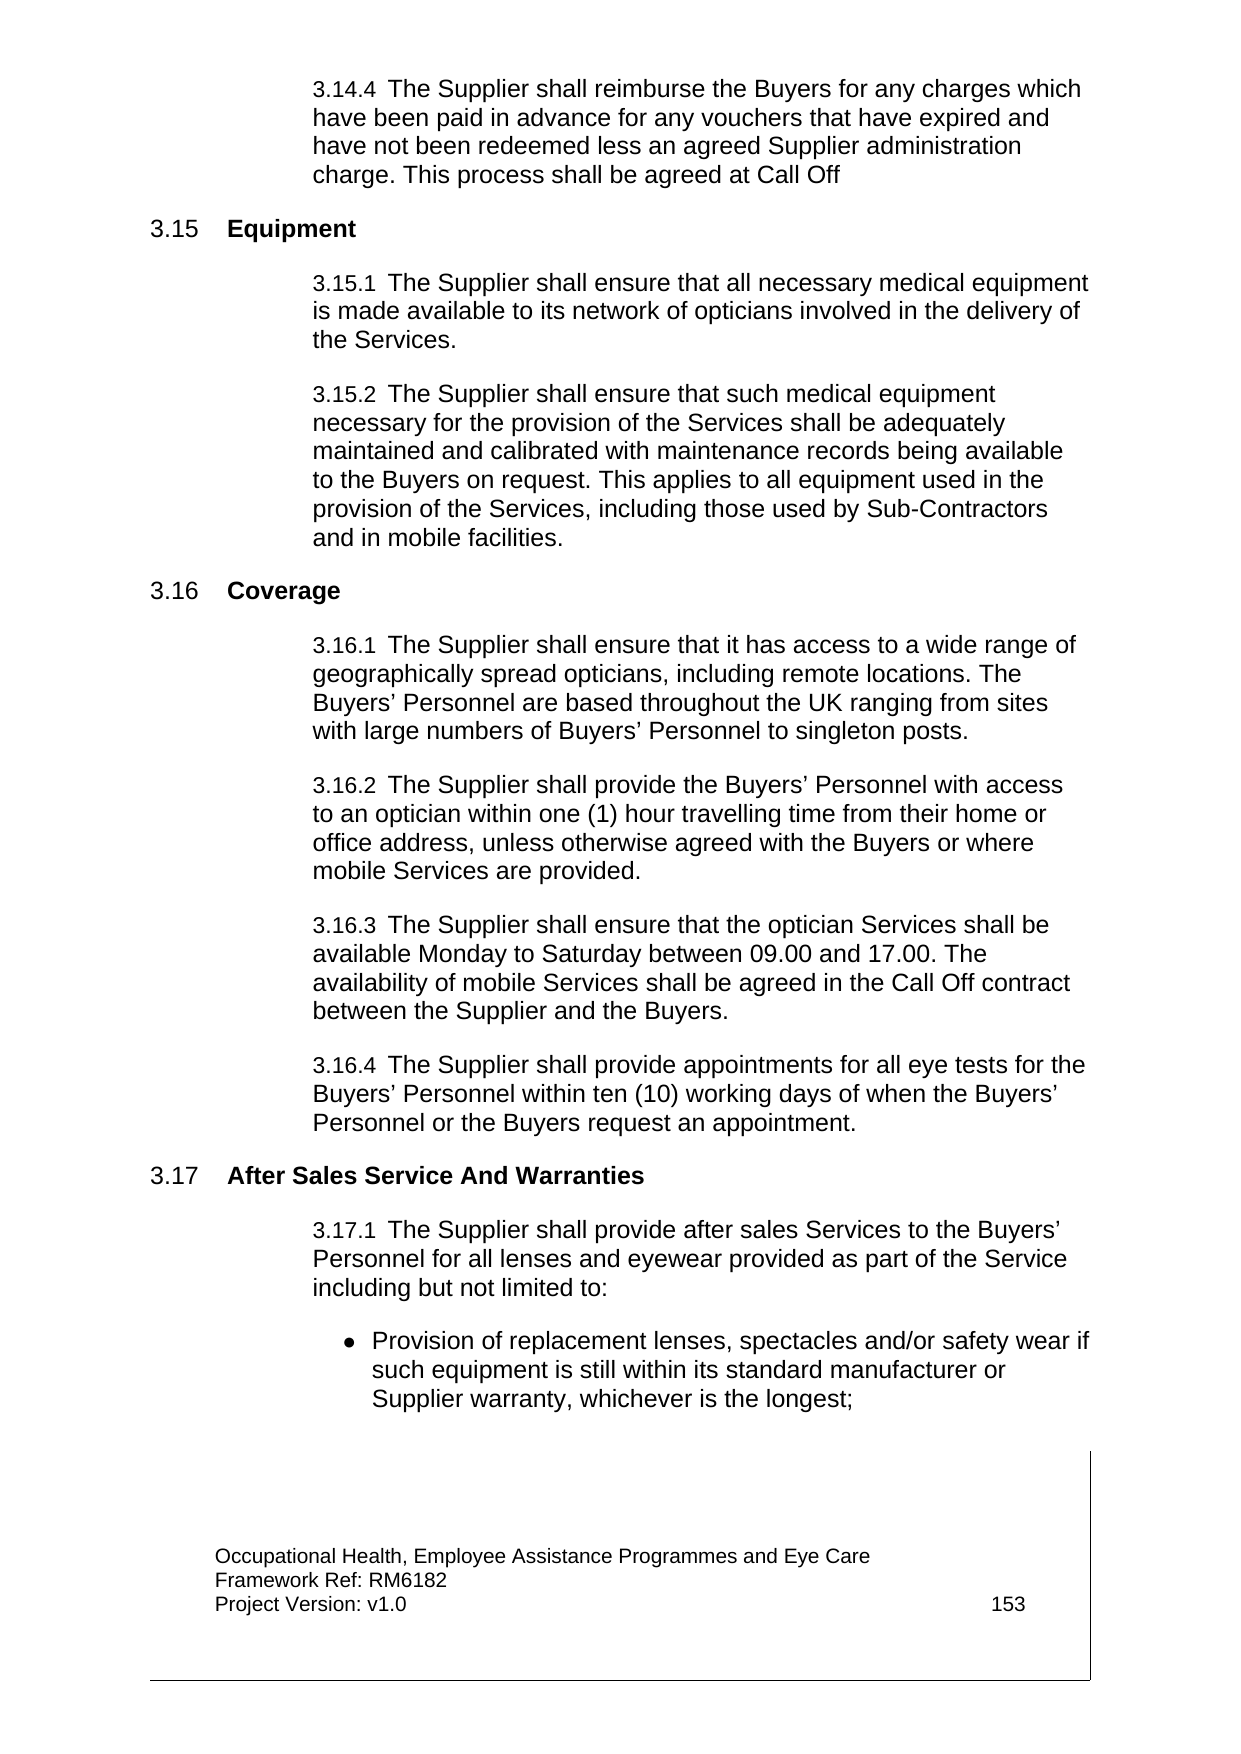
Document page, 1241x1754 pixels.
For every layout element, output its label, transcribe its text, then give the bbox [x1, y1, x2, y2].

list The Supplier shall reimburse the Buyers for any charges which have been paid in advance for any vouchers that have expired and have not been redeemed less an agreed Supplier administration charge. This process shall be agreed at Call Off [312, 74, 1090, 189]
list After Sales Service And Warranties [150, 1161, 1090, 1190]
list Equipment [150, 214, 1090, 242]
list The Supplier shall ensure that it has access to a wide range of geographically spread opticians, including remote locations. The Buyers’ Personnel are based throughout the UK ranging from sites with large numbers of Buyers’ Personnel to singleton posts. [312, 630, 1090, 745]
list The Supplier shall ensure that all necessary medical equipment is made available to its network of opticians involved in the delivery of the Services. [312, 267, 1090, 354]
list The Supplier shall provide after sales Services to the Buyers’ Personnel for all lenses and eyewear provided as part of the Service including but not limited to: [312, 1215, 1090, 1301]
list The Supplier shall provide the Buyers’ Personnel with access to an optician within one (1) hour travelling time from their home or office address, unless otherwise agreed with the Buyers or where mobile Services are provided. [312, 770, 1090, 885]
list The Supplier shall provide appointments for all eye tests for the Buyers’ Personnel within ten (10) working days of when the Buyers’ Personnel or the Buyers request an appointment. [312, 1050, 1090, 1136]
list The Supplier shall ensure that the optician Services shall be available Monday to Saturday between 09.00 and 17.00. The availability of mobile Services shall be agreed in the Call Off contract between the Supplier and the Buyers. [312, 910, 1090, 1025]
list Provision of replacement lenses, spectacles and/or safety wear if such equipment is still within its standard manufacturer or Supplier warranty, whichever is the longest; [342, 1326, 1090, 1412]
list Coverage [150, 576, 1090, 605]
list The Supplier shall ensure that such medical equipment necessary for the provision of the Services shall be adequately maintained and calibrated with maintenance records being available to the Buyers on request. This applies to all equipment used in the provision of the Services, including those used by Sub-Contractors and in mobile facilities. [312, 379, 1090, 551]
